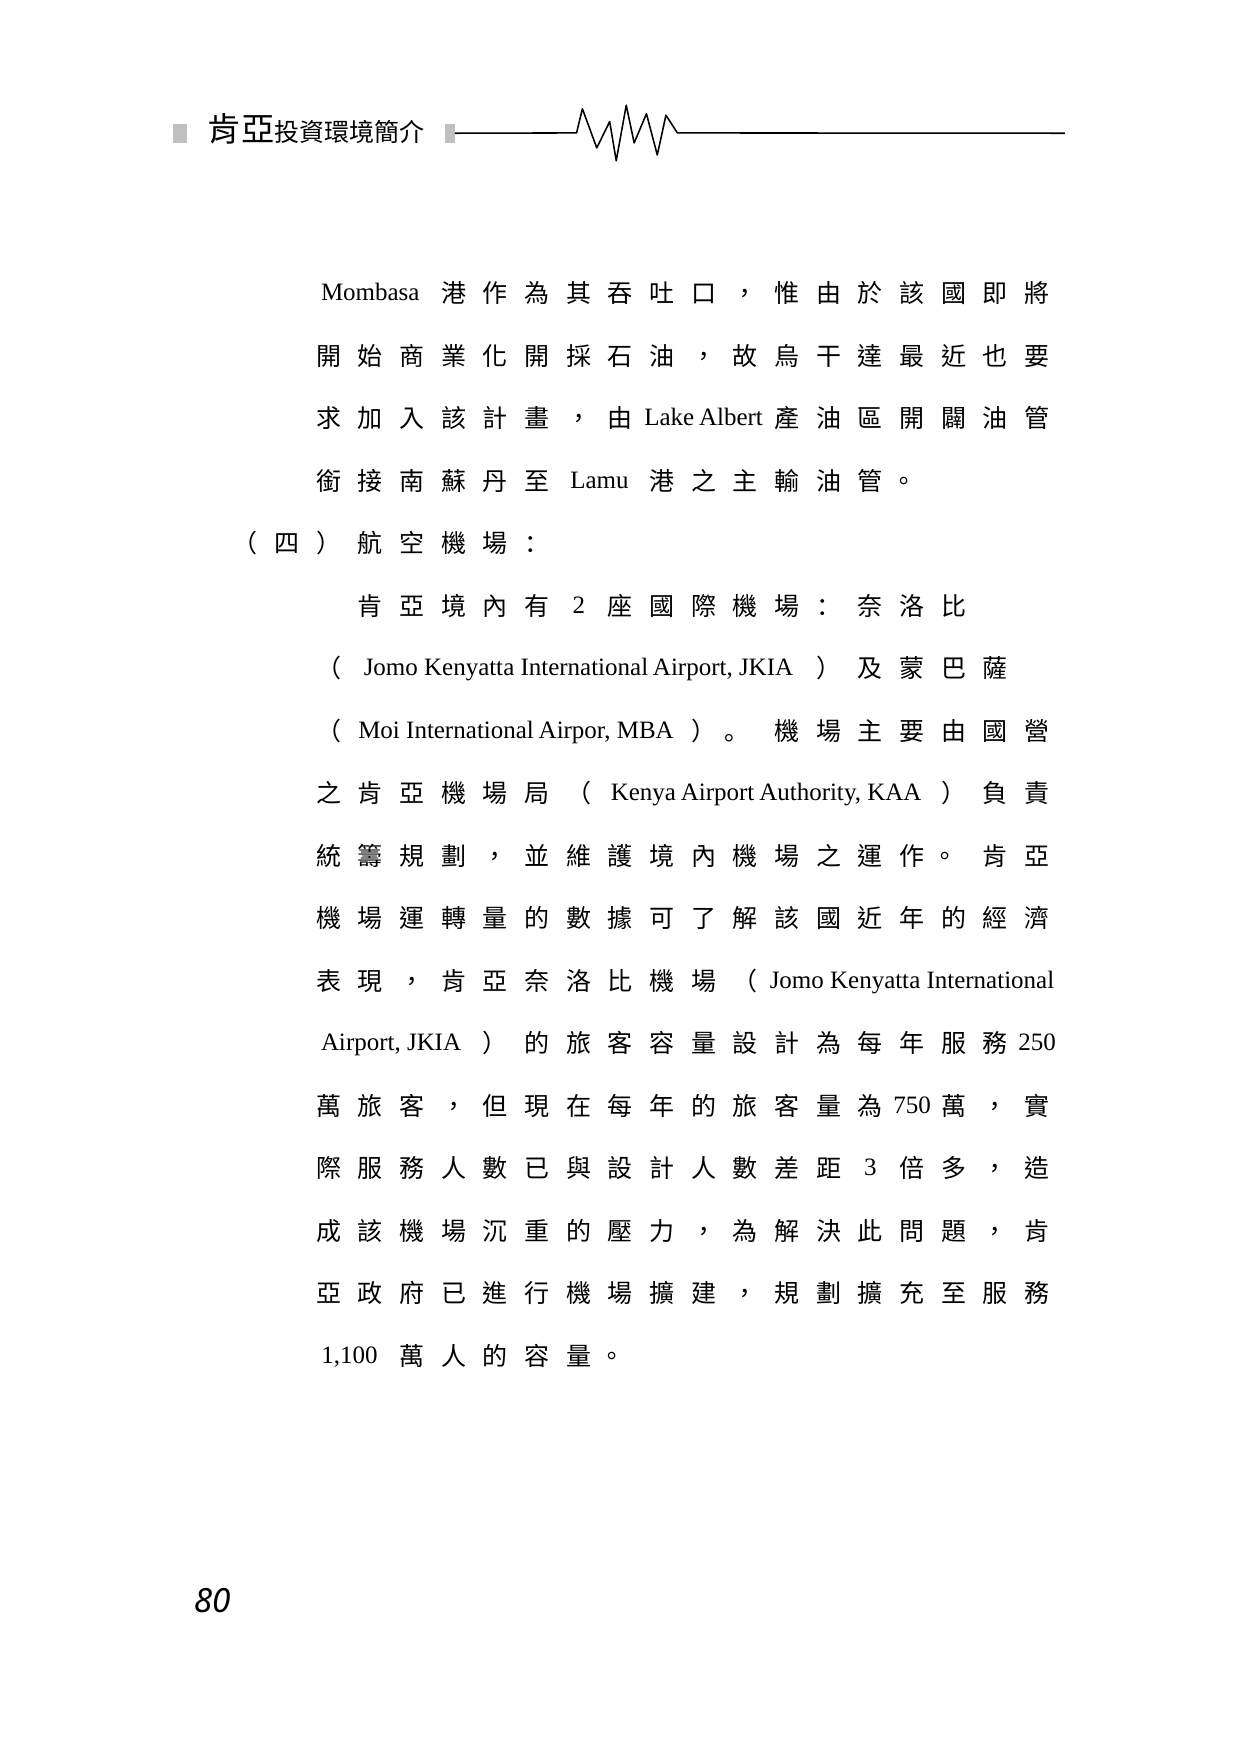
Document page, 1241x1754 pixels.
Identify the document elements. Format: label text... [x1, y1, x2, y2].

text Mombasa港作為其吞吐口，惟由於該國即將開始商業化開採石油，故烏干達最近也要求加入該計畫，由Lake Albert產油區開闢油管銜接南蘇丹至Lamu港之主輸油管。 [281, 250, 1058, 500]
text （四）航空機場： [207, 500, 1058, 563]
text 肯亞境內有2座國際機場：奈洛比（Jomo Kenyatta International Airport, JKIA）及蒙巴薩（Moi International Airpor, MBA）。機場主要由國營之肯亞機場局（Kenya Airport Authority, KAA）負責統籌規劃，並維護境內機場之運作。肯亞機場運轉量的數據可了解該國近年的經濟表現，肯亞奈洛比機場（Jomo Kenyatta International Airport, JKIA）的旅客容量設計為每年服務250萬旅客，但現在每年的旅客量為750萬，實際服務人數已與設計人數差距3倍多，造成該機場沉重的壓力，為解決此問題，肯亞政府已進行機場擴建，規劃擴充至服務1,100萬人的容量。 [281, 563, 1058, 1375]
